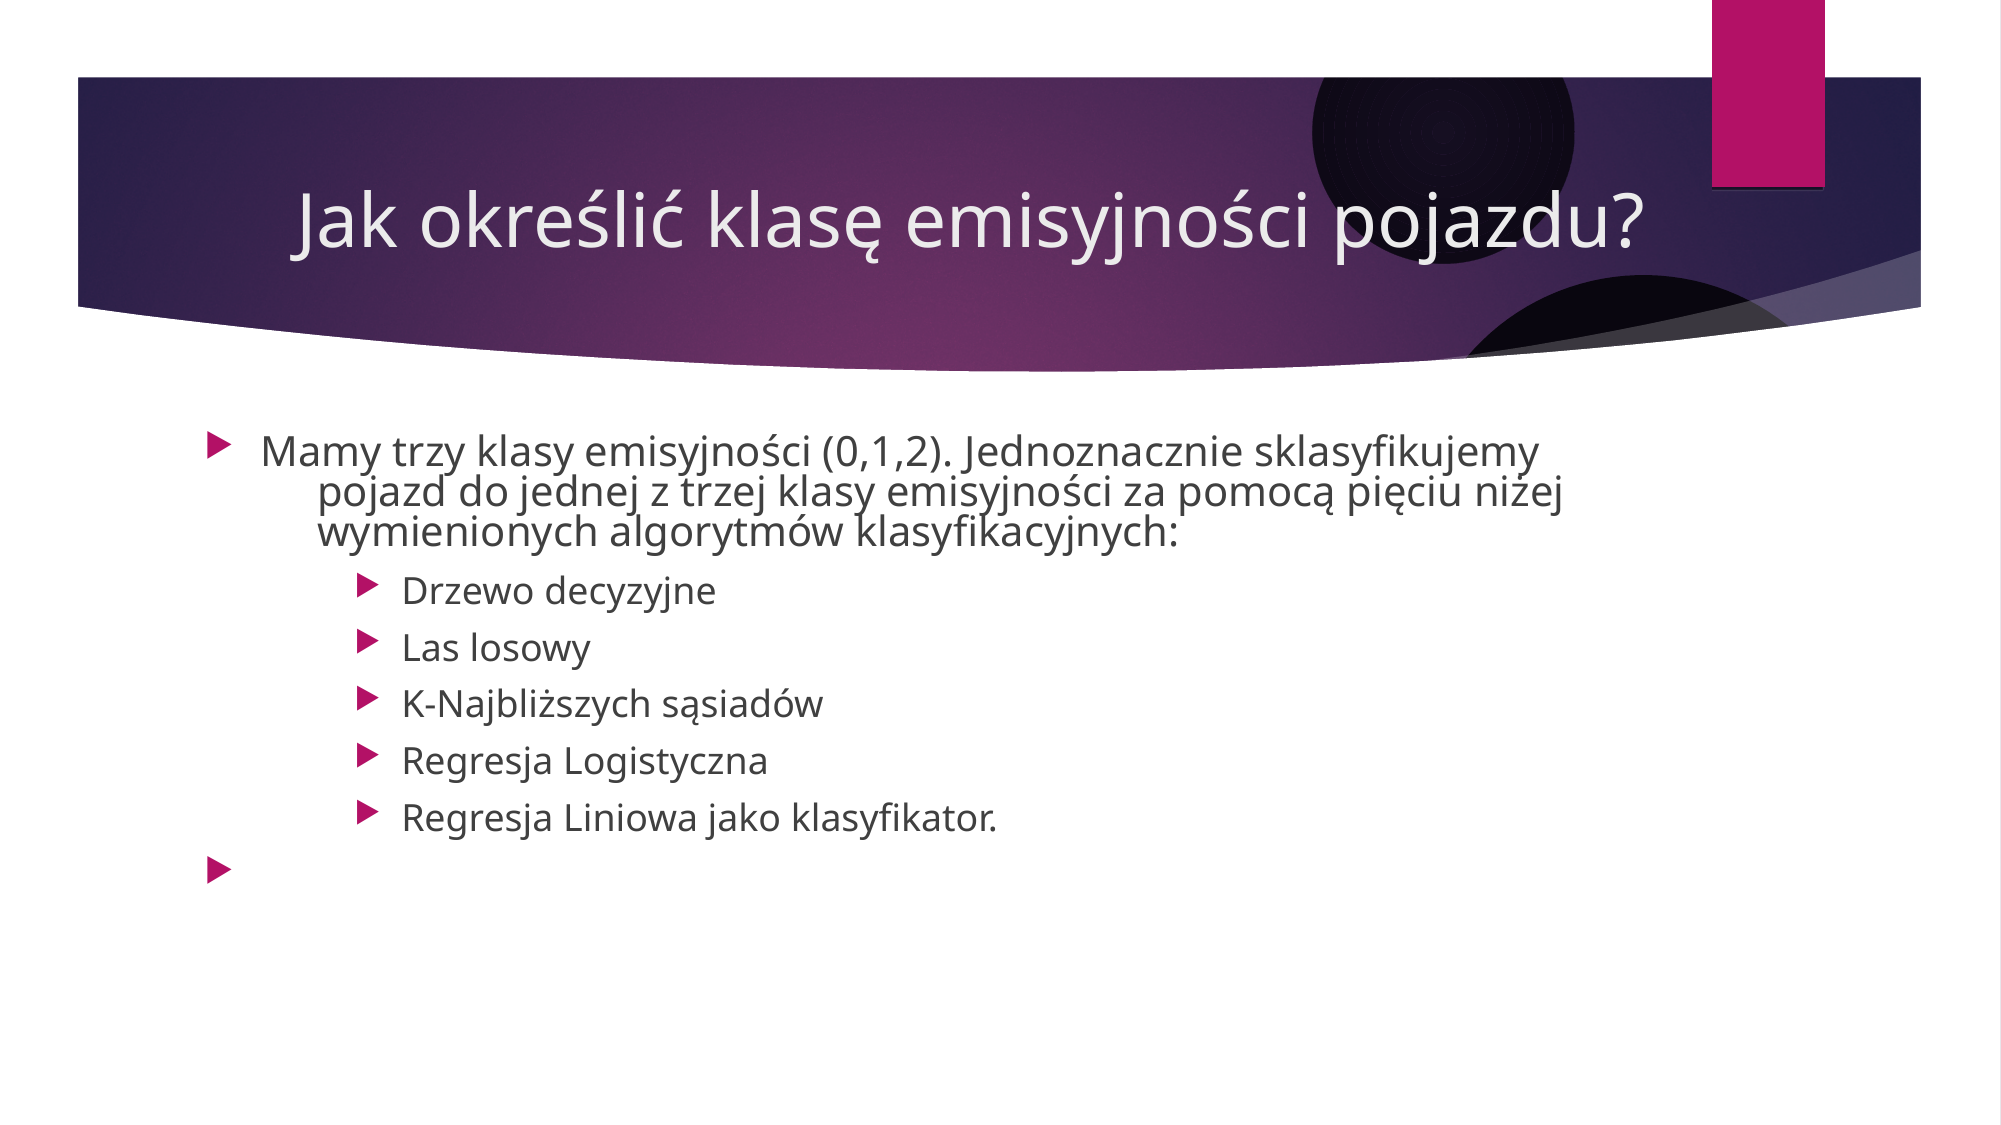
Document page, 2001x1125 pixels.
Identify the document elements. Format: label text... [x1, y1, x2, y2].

list Mamy trzy klasy emisyjności (0,1,2). Jednoznacznie sklasyfikujemy pojazd do jednej z trzej klasy emisyjności za pomocą pięciu niżej wymienionych algorytmów klasyfikacyjnych: Drzewo decyzyjne Las losowy K-Najbliższych sąsiadów Regresja Logistyczna Regresja Liniowa jako klasyfikator. [189, 427, 1638, 988]
title Jak określić klasę emisyjności pojazdu? [281, 159, 1719, 276]
